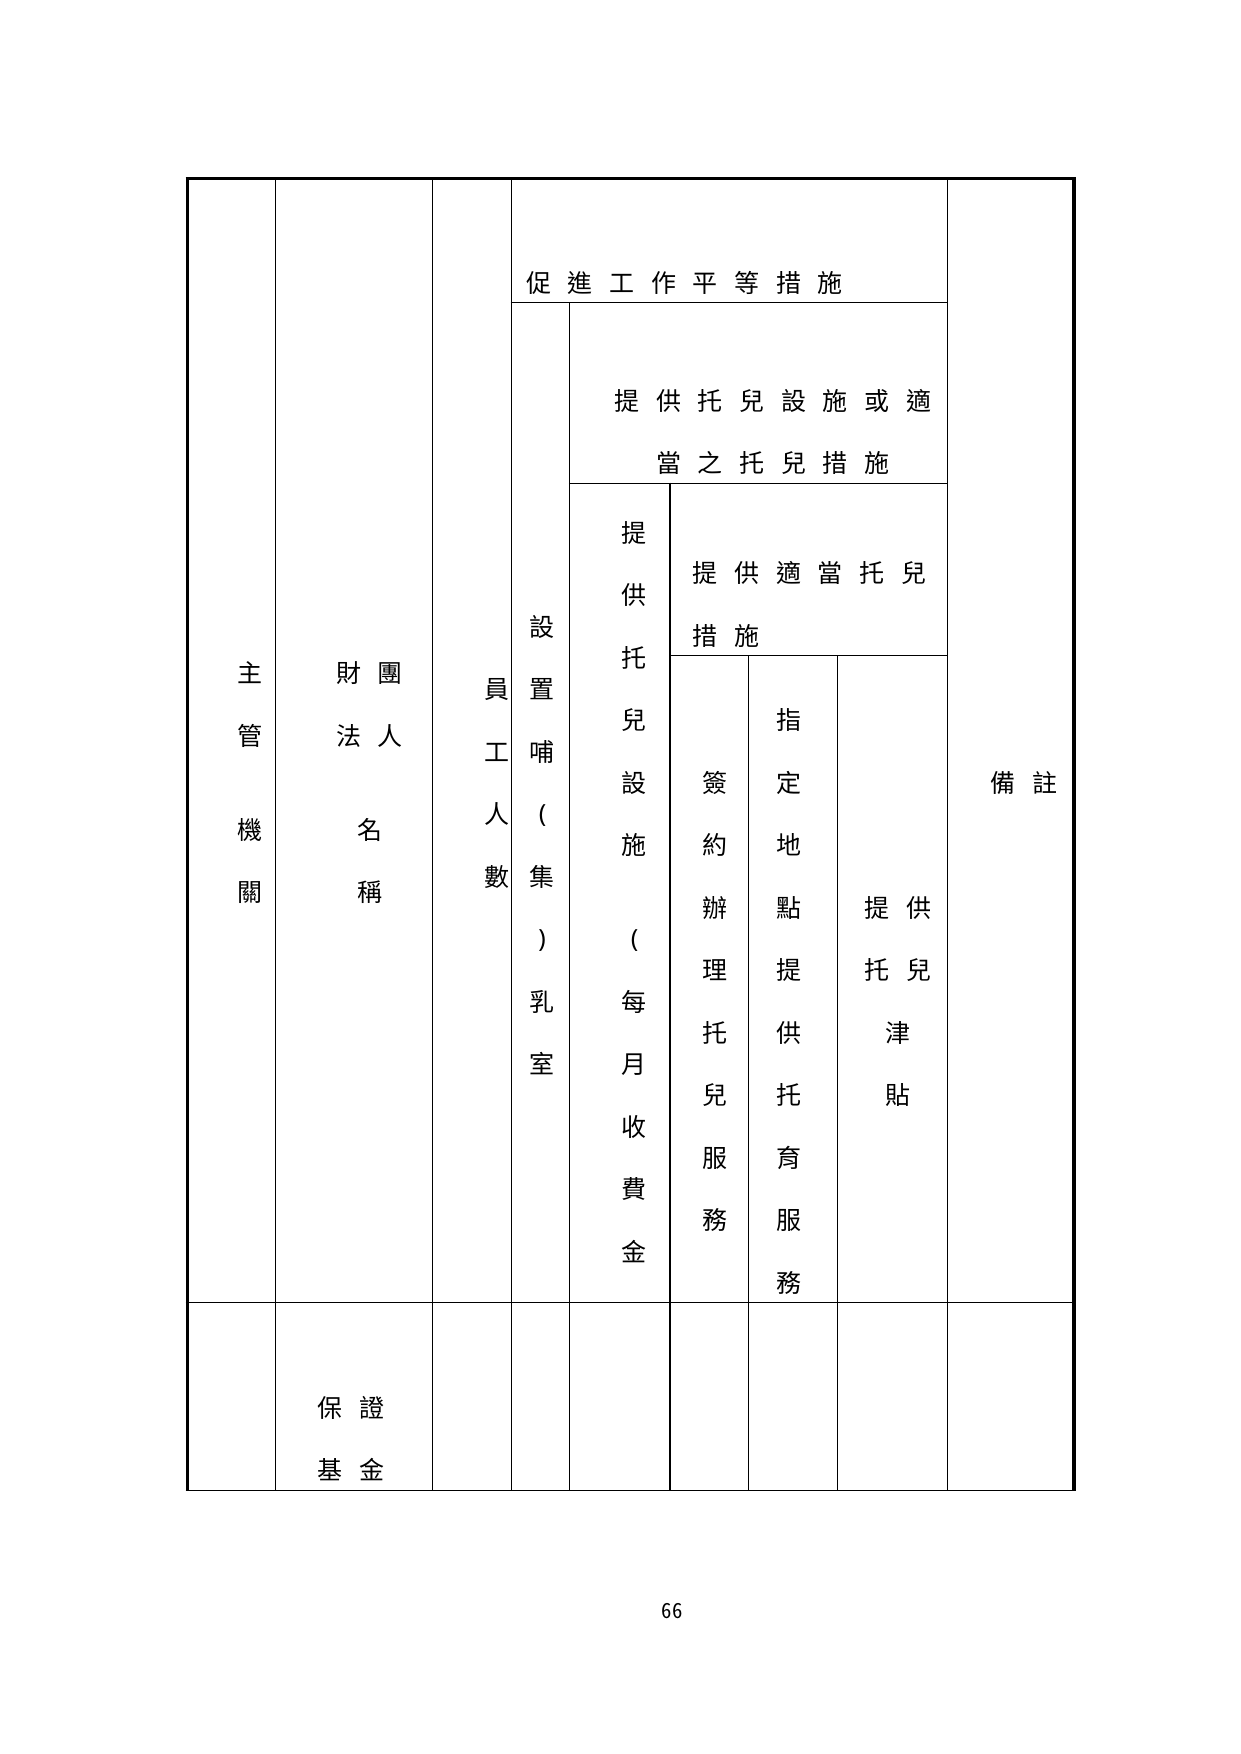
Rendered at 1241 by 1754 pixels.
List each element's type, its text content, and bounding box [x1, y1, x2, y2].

table_cell 保證基金 [276, 1303, 432, 1490]
table_cell 簽約辦理托兒服務 [671, 656, 748, 1302]
table_cell [570, 1303, 669, 1490]
table_header 員工人數 [433, 180, 511, 1302]
table_cell [749, 1303, 837, 1490]
table_header 促進工作平等措施 [512, 180, 947, 302]
table_cell 設置哺(集)乳室 [512, 303, 569, 1302]
table_header 主管 機關 [189, 180, 275, 1302]
table_header 備註 [948, 180, 1072, 1302]
table_cell [671, 1303, 748, 1490]
table_cell 提供適當托兒措施 [671, 484, 947, 655]
table_header 財團法人 名 稱 [276, 180, 432, 1302]
table_cell [838, 1303, 947, 1490]
table_cell 指定地點提供托育服務 [749, 656, 837, 1302]
table_cell [948, 1303, 1072, 1490]
table_cell [433, 1303, 511, 1490]
table_cell 提供托兒設施 (每月收費金額) [570, 484, 669, 1302]
table_cell 提供托兒設施或適當之托兒措施 [570, 303, 947, 482]
table_cell 提供托兒 津 貼 [838, 656, 947, 1302]
table_cell [512, 1303, 569, 1490]
table_cell [189, 1303, 275, 1490]
